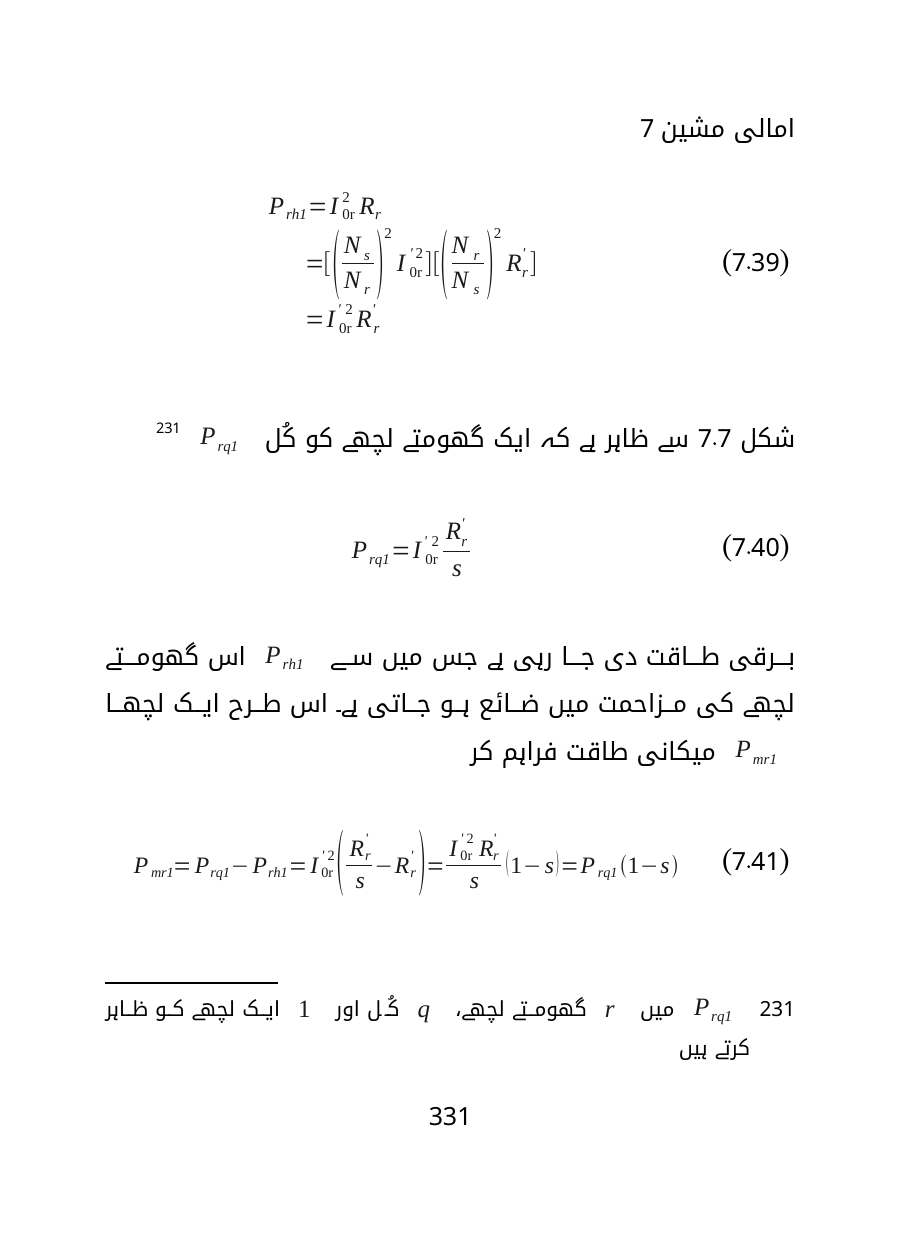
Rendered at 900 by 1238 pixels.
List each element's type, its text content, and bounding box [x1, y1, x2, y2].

text شکل 7.7 سے ظاہر ہے کہ ایک گھومتے لچھے کو کُل [105, 415, 795, 462]
table_header (7.39) [708, 183, 795, 355]
text میں گھومتے لچھے، کُل اور ایک لچھے کو ظاہر کرتے ہیں [105, 989, 795, 1068]
table_header (7.40) [708, 509, 795, 599]
table_header [105, 183, 708, 355]
text برقی طاقت دی جا رہی ہے جس میں سے اس گھومتے لچھے کی مزاحمت میں ضائع ہو جاتی ہے۔ اس طرح ایک لچھا میکانی طاقت فراہم کر [105, 633, 795, 776]
table_header [105, 822, 706, 915]
table_header (7.41) [706, 822, 795, 915]
table_header [105, 509, 708, 599]
